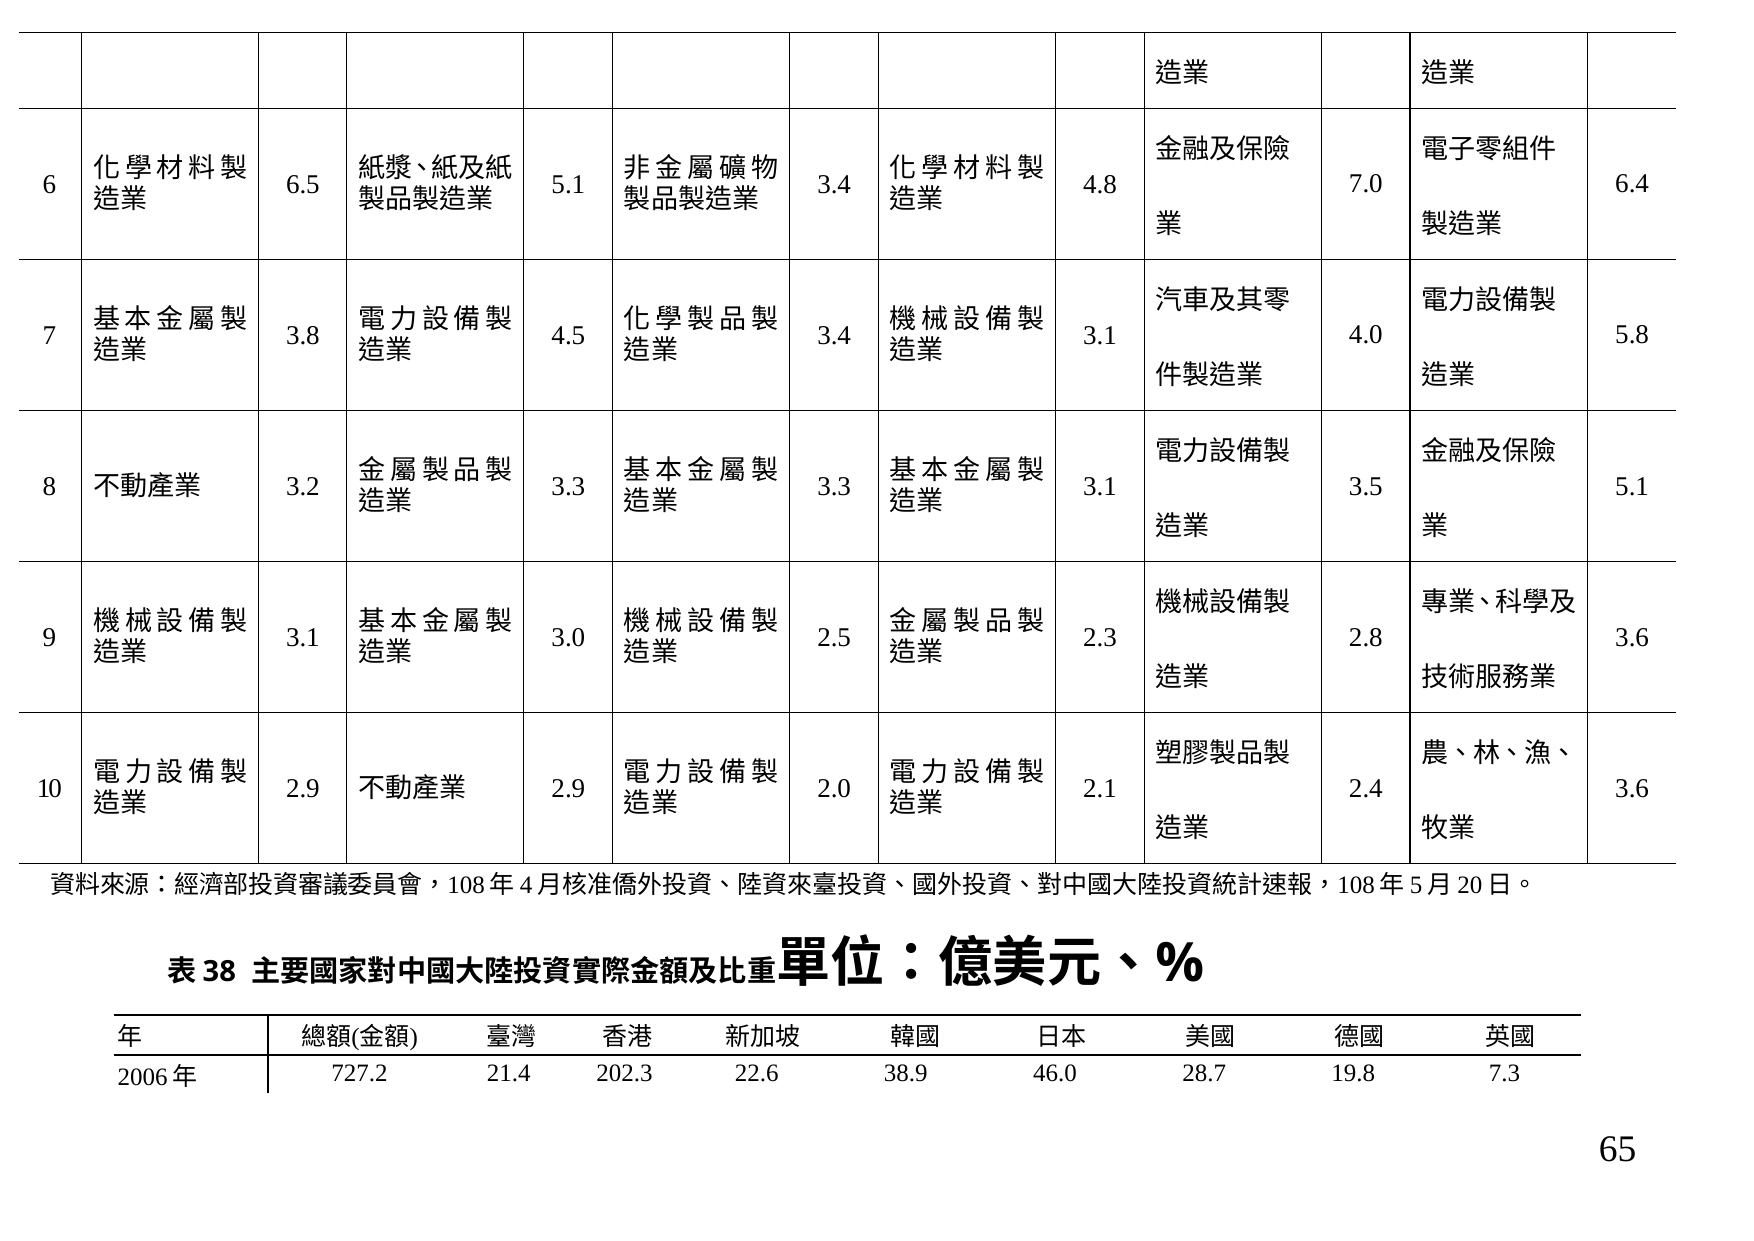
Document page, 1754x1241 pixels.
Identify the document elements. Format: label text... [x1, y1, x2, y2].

table_cell 46.0 [980, 1056, 1129, 1093]
table_header 韓國 [831, 1016, 980, 1053]
table_cell 金屬製品製造業 [879, 562, 1055, 712]
table_cell 28.7 [1129, 1056, 1278, 1093]
table_cell 22.6 [682, 1056, 831, 1093]
table_cell 3.4 [790, 109, 878, 259]
table_cell 2.4 [1322, 713, 1409, 863]
table_cell [347, 33, 523, 108]
table_cell 5.8 [1588, 260, 1676, 410]
table_cell 6 [19, 109, 81, 259]
table_cell [259, 33, 346, 108]
table_cell 2.3 [1056, 562, 1144, 712]
table_cell 2.9 [259, 713, 346, 863]
table_cell 3.1 [1056, 260, 1144, 410]
table_cell [19, 33, 81, 108]
table_cell 7.3 [1428, 1056, 1581, 1093]
table_cell 3.5 [1322, 411, 1409, 561]
table_cell [1056, 33, 1144, 108]
table_header 香港 [566, 1016, 682, 1053]
table_cell 化學材料製造業 [879, 109, 1055, 259]
table_cell 3.6 [1588, 562, 1676, 712]
table_cell 4.0 [1322, 260, 1409, 410]
table_cell 機械設備製造業 [879, 260, 1055, 410]
table_cell 不動產業 [347, 713, 523, 863]
table_header 英國 [1428, 1016, 1581, 1053]
table_cell [524, 33, 612, 108]
table_cell 2.9 [524, 713, 612, 863]
table_cell 電力設備製造業 [1411, 260, 1587, 410]
table_cell 機械設備製造業 [613, 562, 789, 712]
table_cell 5.1 [524, 109, 612, 259]
table_cell 基本金屬製造業 [613, 411, 789, 561]
table_cell 202.3 [566, 1056, 682, 1093]
text 資料來源：經濟部投資審議委員會，108年4月核准僑外投資、陸資來臺投資、國外投資、對中國大陸投資統計速報，108年5月20日。 [50, 864, 1698, 901]
table_cell 3.8 [259, 260, 346, 410]
table_cell 4.8 [1056, 109, 1144, 259]
table_cell 造業 [1411, 33, 1587, 108]
table_cell 3.3 [790, 411, 878, 561]
table_cell 3.4 [790, 260, 878, 410]
table_cell 紙漿、紙及紙製品製造業 [347, 109, 523, 259]
table_cell 38.9 [831, 1056, 980, 1093]
table_cell 9 [19, 562, 81, 712]
table_cell 電力設備製造業 [879, 713, 1055, 863]
subtitle 表38 主要國家對中國大陸投資實際金額及比重單位：億美元、% [59, 901, 1636, 1014]
table_cell 機械設備製造業 [82, 562, 258, 712]
table_cell 電子零組件製造業 [1411, 109, 1587, 259]
table_cell 2006年 [114, 1056, 267, 1093]
table_header 新加坡 [682, 1016, 831, 1053]
table_cell 3.2 [259, 411, 346, 561]
table_cell 2.5 [790, 562, 878, 712]
table_cell [1588, 33, 1676, 108]
table_cell 2.0 [790, 713, 878, 863]
table_cell 6.5 [259, 109, 346, 259]
table_cell 機械設備製造業 [1145, 562, 1321, 712]
table_cell 基本金屬製造業 [347, 562, 523, 712]
table_cell 3.3 [524, 411, 612, 561]
table_header 年 [114, 1016, 267, 1053]
table_cell 8 [19, 411, 81, 561]
table_cell [790, 33, 878, 108]
table_cell 7.0 [1322, 109, 1409, 259]
table_cell 7 [19, 260, 81, 410]
table_cell [82, 33, 258, 108]
table_cell 農、林、漁、牧業 [1411, 713, 1587, 863]
table_header 臺灣 [451, 1016, 566, 1053]
table_cell 化學製品製造業 [613, 260, 789, 410]
table_cell 化學材料製造業 [82, 109, 258, 259]
table_cell 10 [19, 713, 81, 863]
table_cell 金屬製品製造業 [347, 411, 523, 561]
table_cell 電力設備製造業 [1145, 411, 1321, 561]
table_cell 塑膠製品製造業 [1145, 713, 1321, 863]
table_cell 金融及保險業 [1411, 411, 1587, 561]
table_cell 基本金屬製造業 [82, 260, 258, 410]
table_header 德國 [1279, 1016, 1428, 1053]
table_cell 汽車及其零件製造業 [1145, 260, 1321, 410]
table_cell [1322, 33, 1409, 108]
table_cell 3.0 [524, 562, 612, 712]
table_cell 727.2 [269, 1056, 451, 1093]
table_cell 3.1 [259, 562, 346, 712]
table_cell 電力設備製造業 [613, 713, 789, 863]
table_cell 19.8 [1279, 1056, 1428, 1093]
table_header 日本 [980, 1016, 1129, 1053]
table_cell 專業、科學及技術服務業 [1411, 562, 1587, 712]
table_cell 金融及保險業 [1145, 109, 1321, 259]
table_cell 2.1 [1056, 713, 1144, 863]
table_cell 造業 [1145, 33, 1321, 108]
table_cell 電力設備製造業 [347, 260, 523, 410]
table_cell 3.6 [1588, 713, 1676, 863]
table_cell 電力設備製造業 [82, 713, 258, 863]
table_cell [613, 33, 789, 108]
table_cell 2.8 [1322, 562, 1409, 712]
table_cell 基本金屬製造業 [879, 411, 1055, 561]
table_cell 6.4 [1588, 109, 1676, 259]
table_cell 不動產業 [82, 411, 258, 561]
table_cell 21.4 [451, 1056, 566, 1093]
table_cell [879, 33, 1055, 108]
table_cell 3.1 [1056, 411, 1144, 561]
table_cell 4.5 [524, 260, 612, 410]
table_header 總額(金額) [269, 1016, 451, 1053]
table_cell 非金屬礦物製品製造業 [613, 109, 789, 259]
table_cell 5.1 [1588, 411, 1676, 561]
table_header 美國 [1129, 1016, 1278, 1053]
